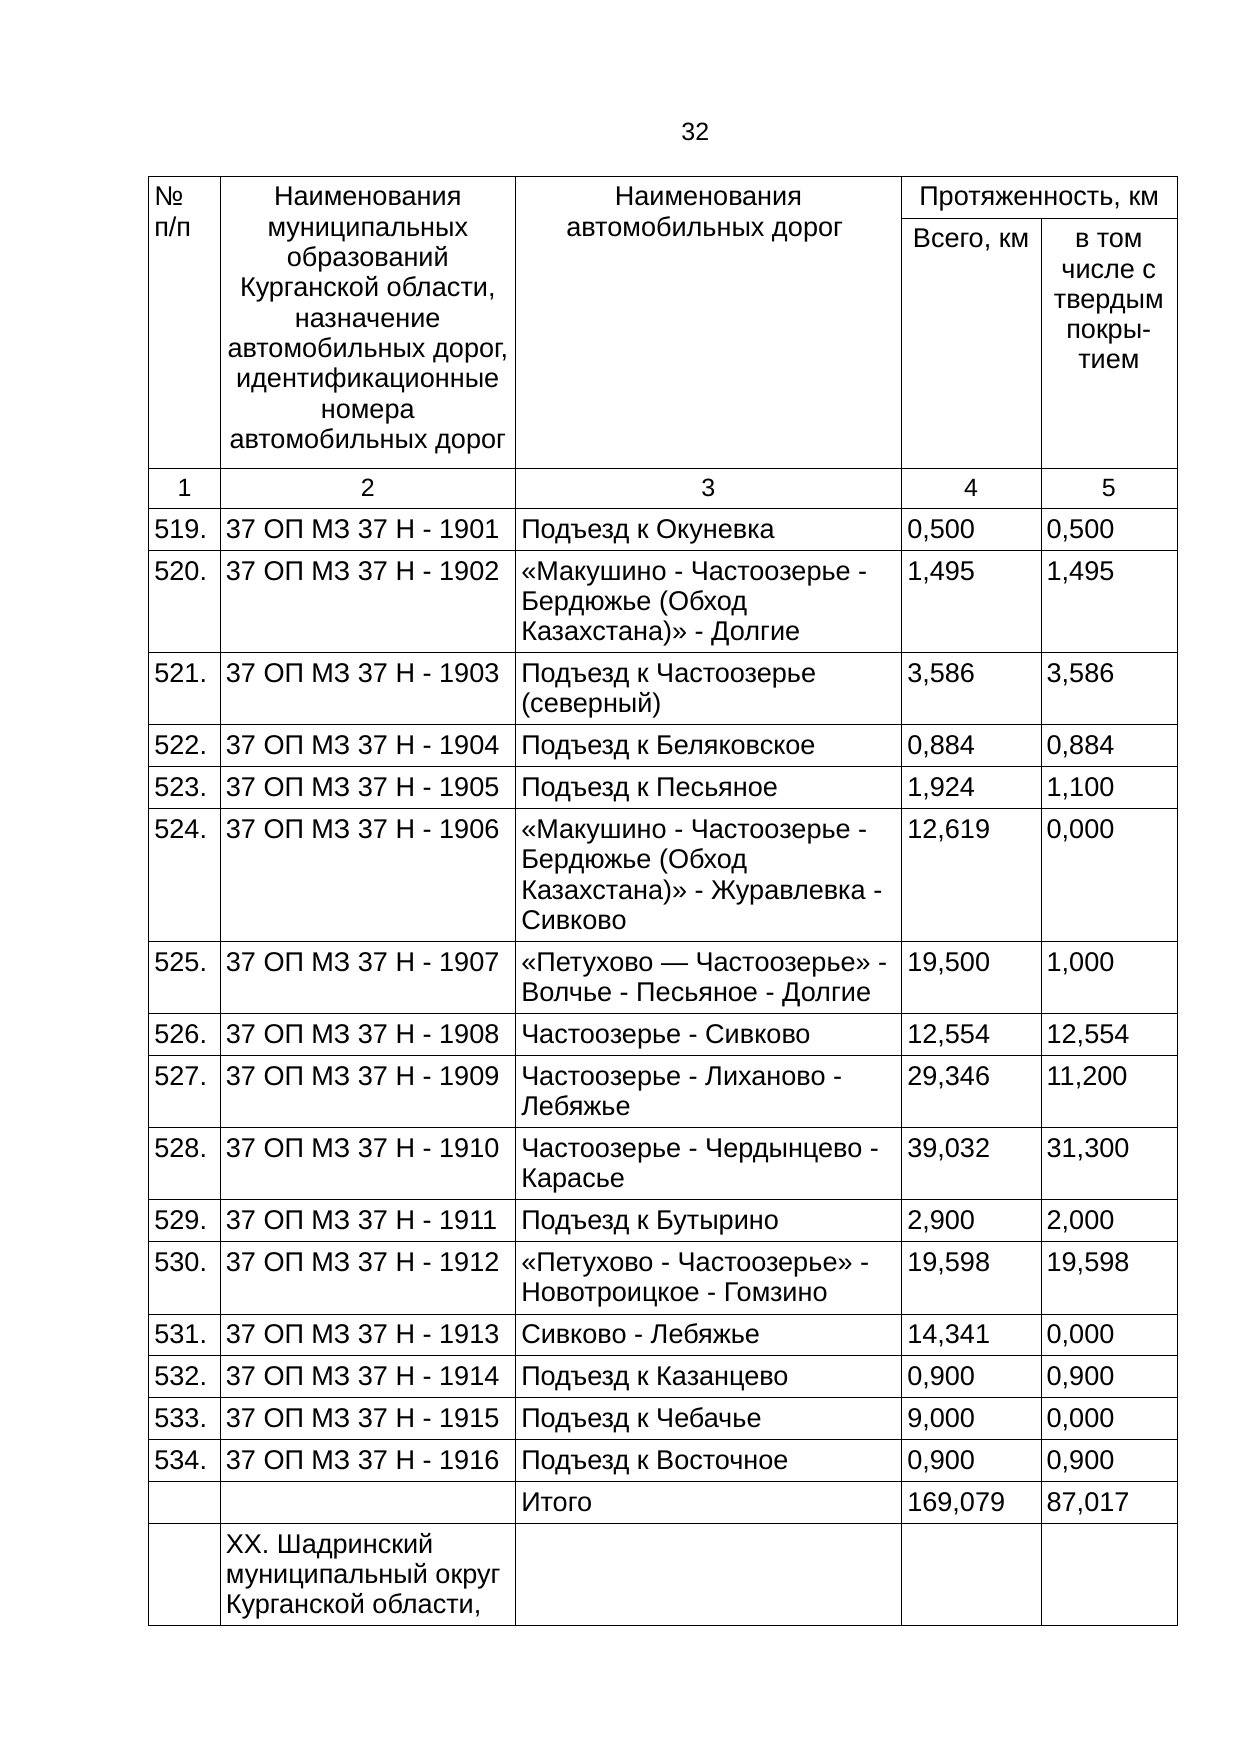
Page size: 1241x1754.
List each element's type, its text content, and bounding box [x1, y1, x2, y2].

table_cell 3 [516, 469, 901, 508]
table_cell 5 [1042, 469, 1177, 508]
table_cell 169,079 [902, 1482, 1041, 1523]
table_cell [149, 1482, 220, 1523]
table_cell 528. [149, 1128, 220, 1199]
table_cell 4 [902, 469, 1041, 508]
table_cell XX. Шадринский муниципальный округ Курганской области, [221, 1524, 515, 1625]
table_cell 12,619 [902, 809, 1041, 941]
table_cell 3,586 [1042, 653, 1177, 724]
table_cell Частоозерье - Лиханово - Лебяжье [516, 1056, 901, 1127]
table_cell Подъезд к Песьяное [516, 767, 901, 808]
table_cell 527. [149, 1056, 220, 1127]
table_cell 532. [149, 1356, 220, 1397]
table_cell 37 ОП МЗ 37 Н - 1915 [221, 1398, 515, 1439]
table_cell 2,000 [1042, 1200, 1177, 1241]
table_cell 3,586 [902, 653, 1041, 724]
table_cell «Петухово - Частоозерье» - Новотроицкое - Гомзино [516, 1242, 901, 1313]
table_cell 522. [149, 725, 220, 766]
table_cell 2 [221, 469, 515, 508]
table_cell «Макушино - Частоозерье - Бердюжье (Обход Казахстана)» - Долгие [516, 551, 901, 652]
table_cell 19,598 [902, 1242, 1041, 1313]
table_cell [516, 1524, 901, 1625]
table_cell Подъезд к Восточное [516, 1440, 901, 1481]
table_cell 519. [149, 509, 220, 550]
table_cell Частоозерье - Сивково [516, 1014, 901, 1055]
table_cell 1,100 [1042, 767, 1177, 808]
table_cell 1,000 [1042, 942, 1177, 1013]
table_cell 525. [149, 942, 220, 1013]
table_cell 37 ОП МЗ 37 Н - 1916 [221, 1440, 515, 1481]
table_cell 1,495 [1042, 551, 1177, 652]
table_cell «Петухово — Частоозерье» - Волчье - Песьяное - Долгие [516, 942, 901, 1013]
table_cell 31,300 [1042, 1128, 1177, 1199]
table_cell 37 ОП МЗ 37 Н - 1908 [221, 1014, 515, 1055]
table_cell 12,554 [1042, 1014, 1177, 1055]
table_cell 0,500 [1042, 509, 1177, 550]
table_header Наименования муниципальных образований Курганской области, назначение автомобильных дорог, идентификационные номера автомобильных дорог [221, 177, 515, 468]
table_cell 37 ОП МЗ 37 Н - 1906 [221, 809, 515, 941]
table_cell 37 ОП МЗ 37 Н - 1911 [221, 1200, 515, 1241]
table_cell 521. [149, 653, 220, 724]
table_cell 37 ОП МЗ 37 Н - 1907 [221, 942, 515, 1013]
table_cell Подъезд к Бутырино [516, 1200, 901, 1241]
table_cell 37 ОП МЗ 37 Н - 1902 [221, 551, 515, 652]
table_cell 530. [149, 1242, 220, 1313]
table_cell 37 ОП МЗ 37 Н - 1914 [221, 1356, 515, 1397]
table_cell 11,200 [1042, 1056, 1177, 1127]
table_header Наименования автомобильных дорог [516, 177, 901, 468]
table_cell Подъезд к Чебачье [516, 1398, 901, 1439]
table_cell 37 ОП МЗ 37 Н - 1901 [221, 509, 515, 550]
table_cell 0,900 [1042, 1356, 1177, 1397]
table_cell 37 ОП МЗ 37 Н - 1913 [221, 1315, 515, 1355]
table_cell 0,000 [1042, 1315, 1177, 1355]
table_cell 37 ОП МЗ 37 Н - 1904 [221, 725, 515, 766]
table_cell [1042, 1524, 1177, 1625]
table_cell 29,346 [902, 1056, 1041, 1127]
table_cell 0,884 [902, 725, 1041, 766]
table_cell в том числе с твердым покры-тием [1042, 219, 1177, 468]
table_cell 1 [149, 469, 220, 508]
table_header Протяженность, км [902, 177, 1177, 217]
table_cell 0,900 [902, 1440, 1041, 1481]
table_cell Подъезд к Беляковское [516, 725, 901, 766]
table_cell Итого [516, 1482, 901, 1523]
table_cell 0,500 [902, 509, 1041, 550]
table_cell Подъезд к Казанцево [516, 1356, 901, 1397]
table_header № п/п [149, 177, 220, 468]
table_cell 39,032 [902, 1128, 1041, 1199]
table_cell 37 ОП МЗ 37 Н - 1909 [221, 1056, 515, 1127]
table_cell 0,900 [1042, 1440, 1177, 1481]
table_cell 534. [149, 1440, 220, 1481]
table_cell 87,017 [1042, 1482, 1177, 1523]
table_cell 19,500 [902, 942, 1041, 1013]
table_cell 0,000 [1042, 1398, 1177, 1439]
table_cell 526. [149, 1014, 220, 1055]
table_cell [149, 1524, 220, 1625]
table_cell Всего, км [902, 219, 1041, 468]
table_cell 37 ОП МЗ 37 Н - 1905 [221, 767, 515, 808]
table_cell 14,341 [902, 1315, 1041, 1355]
table_cell [902, 1524, 1041, 1625]
table_cell 533. [149, 1398, 220, 1439]
table_cell Частоозерье - Чердынцево - Карасье [516, 1128, 901, 1199]
table_cell Подъезд к Окуневка [516, 509, 901, 550]
table_cell 523. [149, 767, 220, 808]
table_cell 37 ОП МЗ 37 Н - 1903 [221, 653, 515, 724]
table_cell 2,900 [902, 1200, 1041, 1241]
table_cell 19,598 [1042, 1242, 1177, 1313]
table_cell 0,000 [1042, 809, 1177, 941]
table_cell Сивково - Лебяжье [516, 1315, 901, 1355]
table_cell «Макушино - Частоозерье - Бердюжье (Обход Казахстана)» - Журавлевка - Сивково [516, 809, 901, 941]
table_cell 524. [149, 809, 220, 941]
table_cell 1,495 [902, 551, 1041, 652]
table_cell [221, 1482, 515, 1523]
table_cell 529. [149, 1200, 220, 1241]
table_cell 1,924 [902, 767, 1041, 808]
table_cell 0,884 [1042, 725, 1177, 766]
table_cell 9,000 [902, 1398, 1041, 1439]
table_cell 531. [149, 1315, 220, 1355]
table_cell Подъезд к Частоозерье (северный) [516, 653, 901, 724]
table_cell 12,554 [902, 1014, 1041, 1055]
table_cell 37 ОП МЗ 37 Н - 1910 [221, 1128, 515, 1199]
table_cell 37 ОП МЗ 37 Н - 1912 [221, 1242, 515, 1313]
table_cell 520. [149, 551, 220, 652]
table_cell 0,900 [902, 1356, 1041, 1397]
